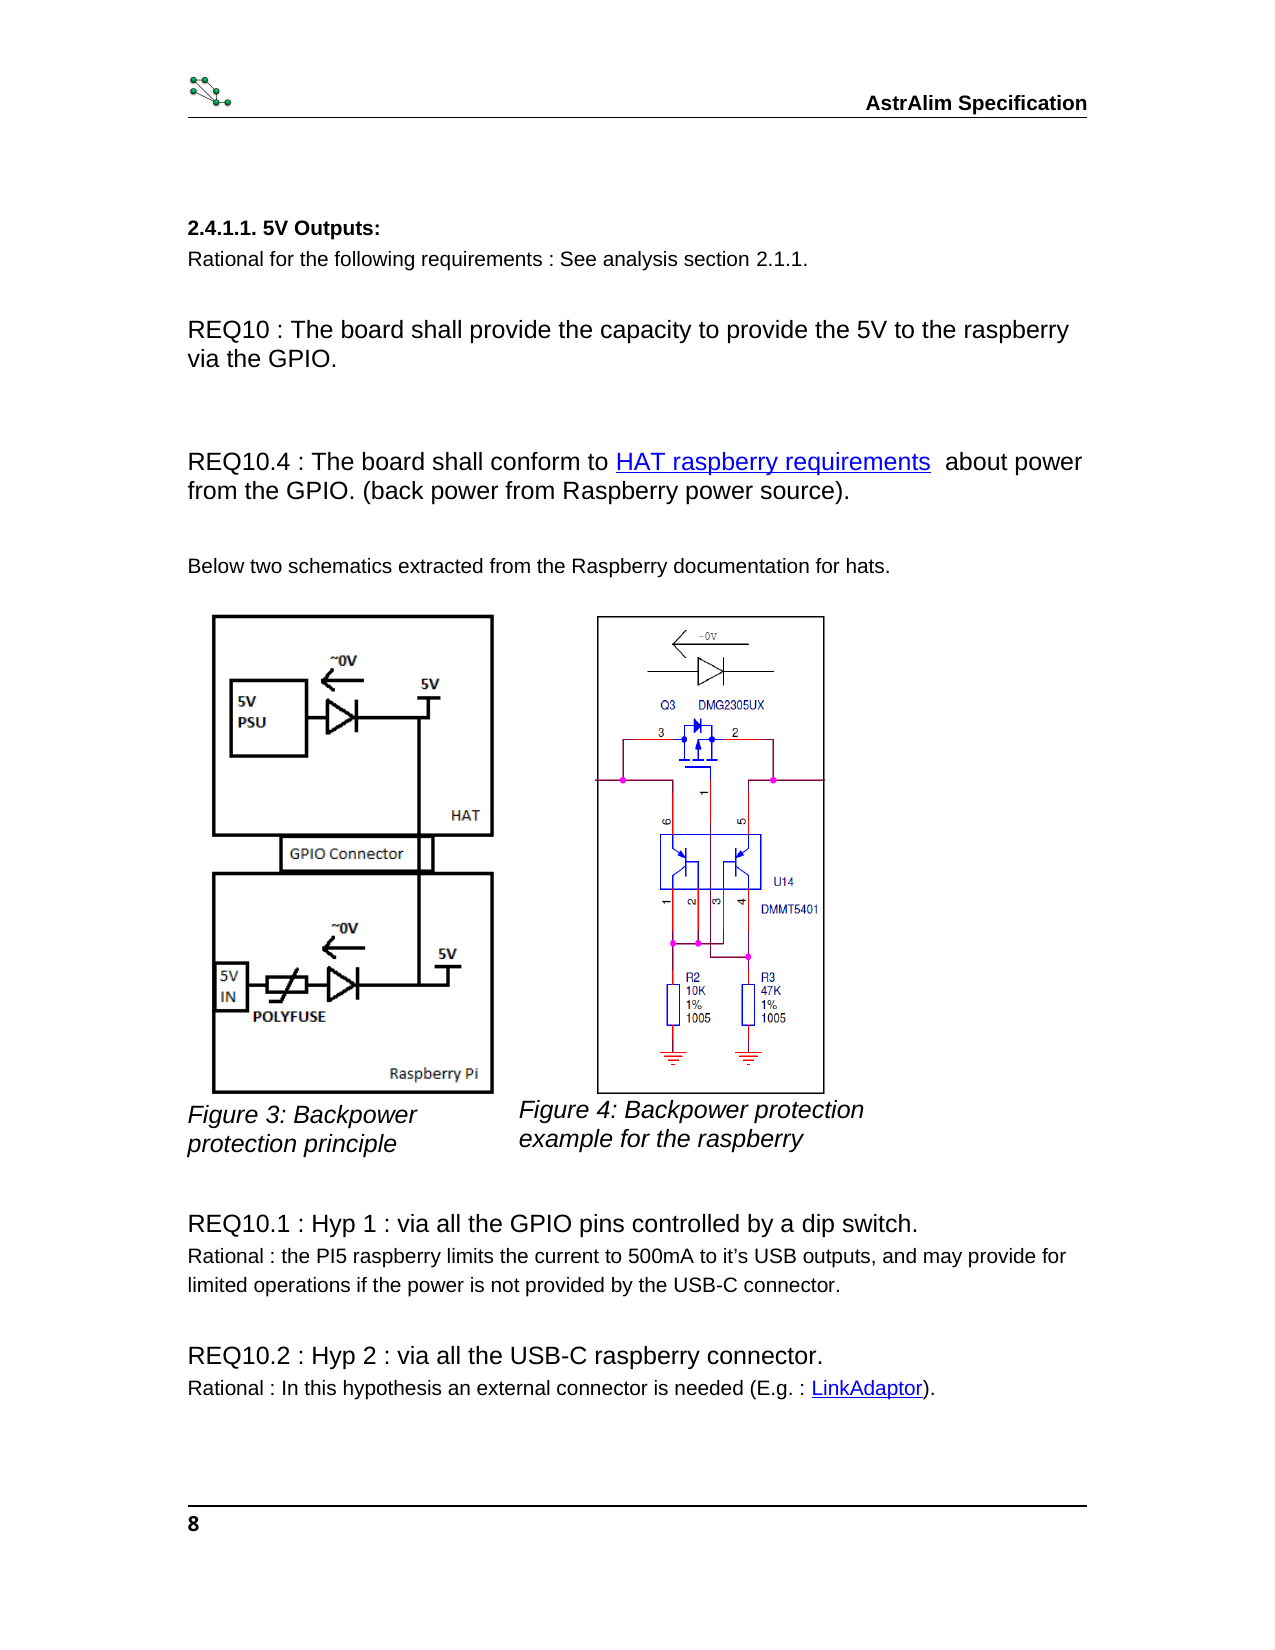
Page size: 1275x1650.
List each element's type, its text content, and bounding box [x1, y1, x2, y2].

subtitle REQ10.1 : Hyp 1 : via all the GPIO pins controlled by a dip switch. [187, 1209, 1087, 1238]
subtitle 5V Outputs: [187, 216, 1087, 240]
subtitle REQ10.2 : Hyp 2 : via all the USB-C raspberry connector. [187, 1341, 1087, 1370]
picture [187, 75, 234, 110]
text Rational : the PI5 raspberry limits the current to 500mA to it’s USB outputs, and may provide for limited operations if the power is not provided by the USB-C connector. [187, 1244, 1087, 1297]
text Rational : In this hypothesis an external connector is needed (E.g. : LinkAdaptor). [187, 1376, 1087, 1400]
text Rational for the following requirements : See analysis section 2.1.1.. [187, 246, 1087, 270]
picture [595, 613, 826, 1095]
picture [204, 609, 502, 1101]
text Figure 4: Backpower protection example for the raspberry [518, 1092, 902, 1152]
subtitle REQ10.4 : The board shall conform to HAT raspberry requirements about power from the GPIO. (back power from Raspberry power source). [187, 447, 1087, 504]
text Figure 3: Backpower protection principle [187, 1098, 518, 1158]
text Below two schematics extracted from the Raspberry documentation for hats. [187, 554, 1087, 578]
subtitle REQ10 : The board shall provide the capacity to provide the 5V to the raspberry via the GPIO. [187, 315, 1087, 372]
